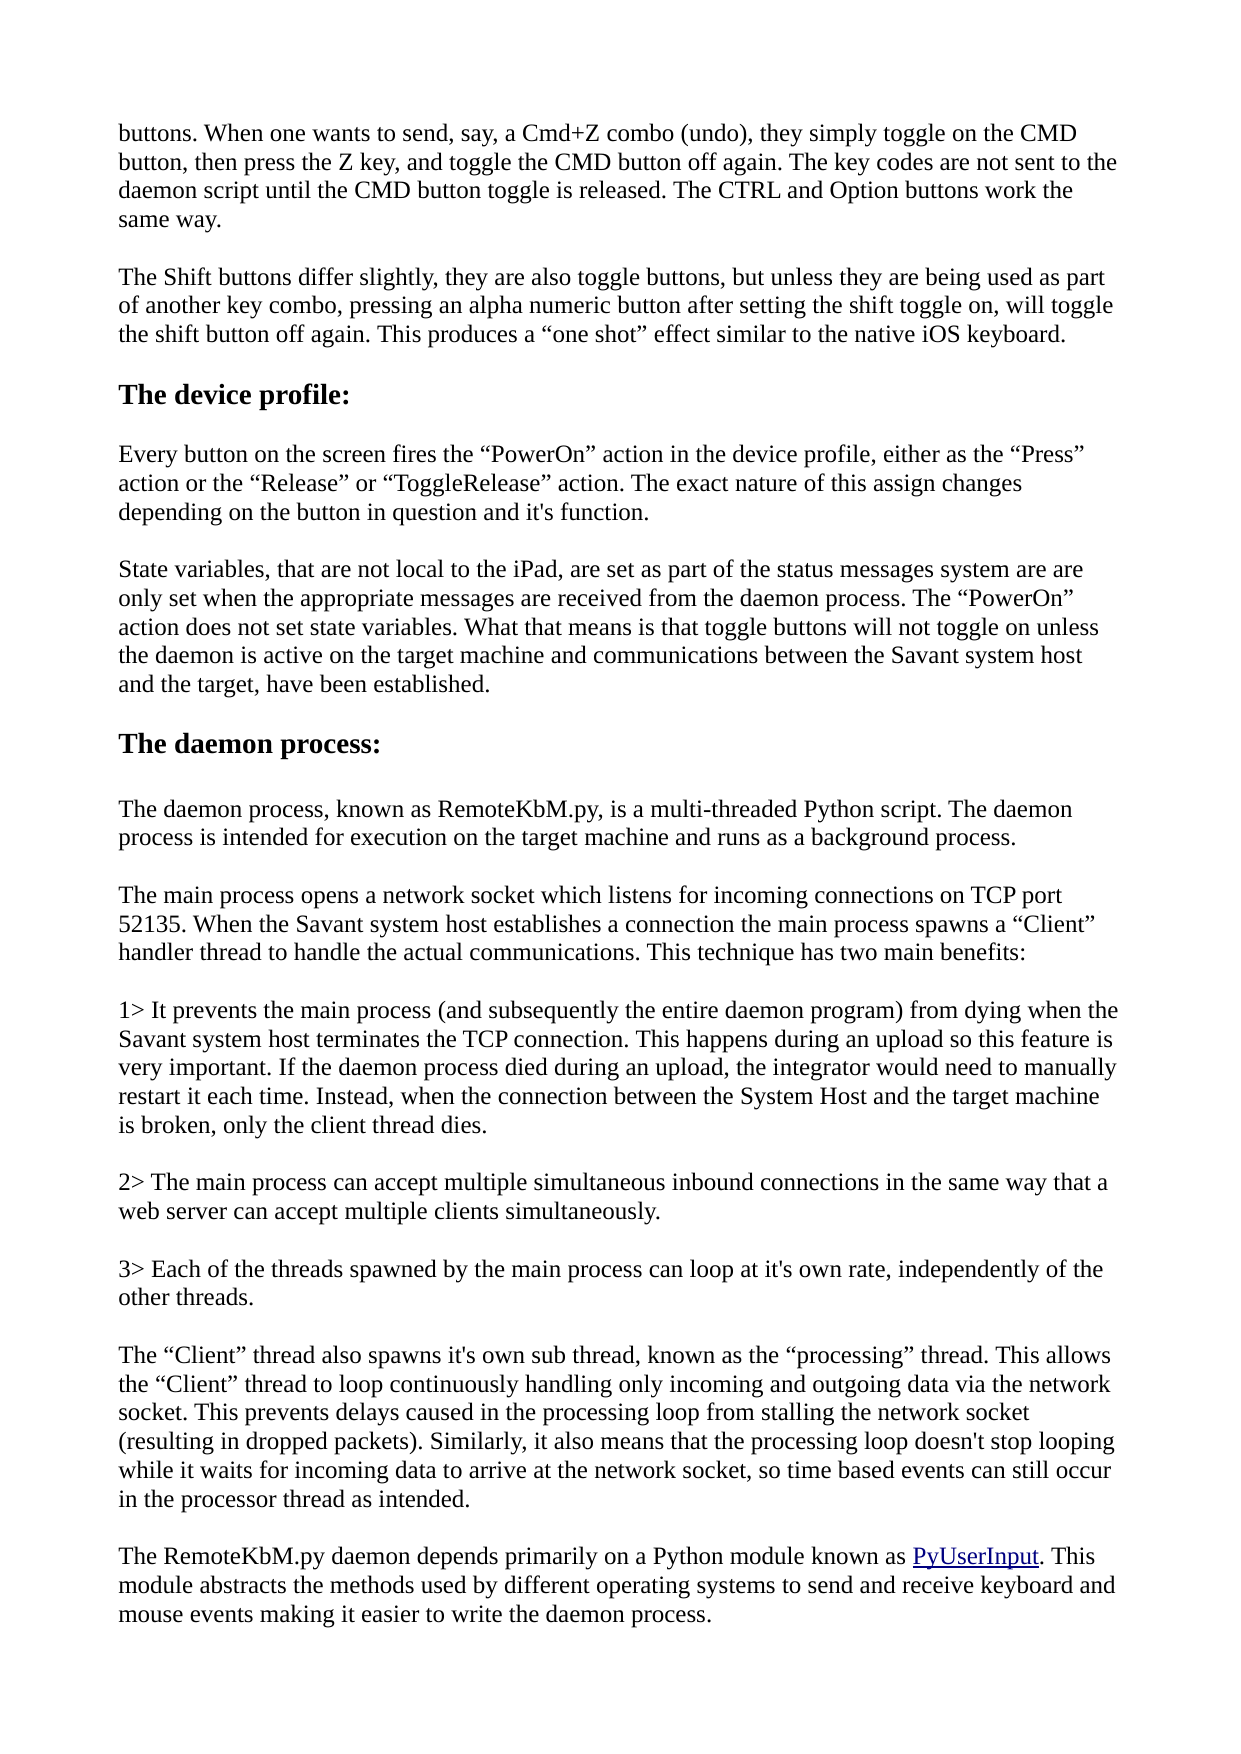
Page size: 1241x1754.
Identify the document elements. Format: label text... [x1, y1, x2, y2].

text 1> It prevents the main process (and subsequently the entire daemon program) from dying when the Savant system host terminates the TCP connection. This happens during an upload so this feature is very important. If the daemon process died during an upload, the integrator would need to manually restart it each time. Instead, when the connection between the System Host and the target machine is broken, only the client thread dies. [118, 995, 1122, 1139]
text The daemon process, known as RemoteKbM.py, is a multi-threaded Python script. The daemon process is intended for execution on the target machine and runs as a background process. [118, 794, 1122, 851]
text The device profile: [118, 377, 1122, 410]
text The RemoteKbM.py daemon depends primarily on a Python module known as PyUserInput. This module abstracts the methods used by different operating systems to send and receive keyboard and mouse events making it easier to write the daemon process. [118, 1541, 1122, 1627]
text The main process opens a network socket which listens for incoming connections on TCP port 52135. When the Savant system host establishes a connection the main process spawns a “Client” handler thread to handle the actual communications. This technique has two main benefits: [118, 880, 1122, 966]
text The daemon process: [118, 727, 1122, 760]
text State variables, that are not local to the iPad, are set as part of the status messages system are are only set when the appropriate messages are received from the daemon process. The “PowerOn” action does not set state variables. What that means is that toggle buttons will not toggle on unless the daemon is active on the target machine and communications between the Savant system host and the target, have been established. [118, 554, 1122, 698]
text The “Client” thread also spawns it's own sub thread, known as the “processing” thread. This allows the “Client” thread to loop continuously handling only incoming and outgoing data via the network socket. This prevents delays caused in the processing loop from stalling the network socket (resulting in dropped packets). Similarly, it also means that the processing loop doesn't stop looping while it waits for incoming data to arrive at the network socket, so time based events can still occur in the processor thread as intended. [118, 1340, 1122, 1512]
text 3> Each of the threads spawned by the main process can loop at it's own rate, independently of the other threads. [118, 1254, 1122, 1311]
text buttons. When one wants to send, say, a Cmd+Z combo (undo), they simply toggle on the CMD button, then press the Z key, and toggle the CMD button off again. The key codes are not sent to the daemon script until the CMD button toggle is released. The CTRL and Option buttons work the same way. [118, 118, 1122, 233]
text The Shift buttons differ slightly, they are also toggle buttons, but unless they are being used as part of another key combo, pressing an alpha numeric button after setting the shift toggle on, will toggle the shift button off again. This produces a “one shot” effect similar to the native iOS keyboard. [118, 262, 1122, 348]
text Every button on the screen fires the “PowerOn” action in the device profile, either as the “Press” action or the “Release” or “ToggleRelease” action. The exact nature of this assign changes depending on the button in question and it's function. [118, 439, 1122, 525]
text 2> The main process can accept multiple simultaneous inbound connections in the same way that a web server can accept multiple clients simultaneously. [118, 1167, 1122, 1225]
